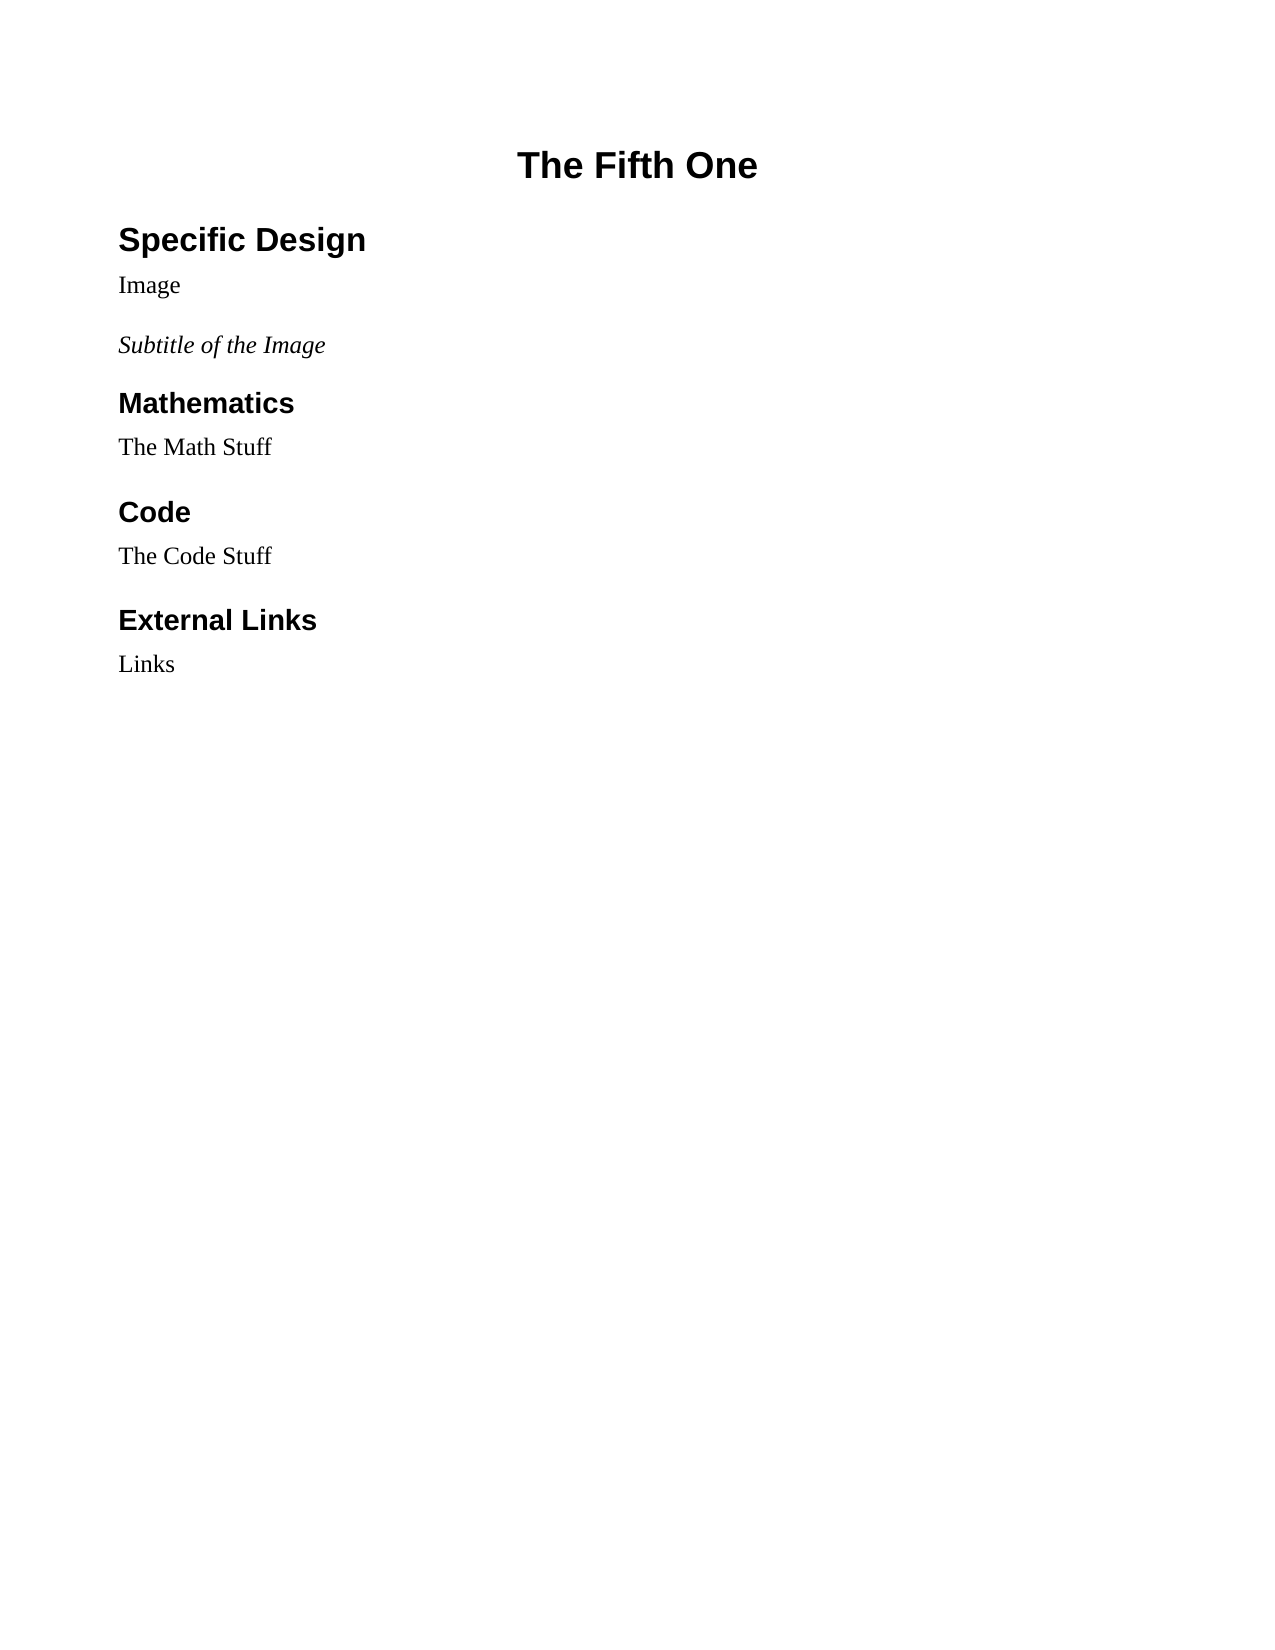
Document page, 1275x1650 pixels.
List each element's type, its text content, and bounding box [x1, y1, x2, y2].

subtitle External Links [118, 603, 1157, 636]
text Subtitle of the Image [118, 331, 1157, 359]
text Links [118, 649, 1157, 678]
text The Code Stuff [118, 541, 1157, 569]
text Image [118, 271, 1157, 299]
subtitle The Fifth One [118, 143, 1157, 186]
subtitle Specific Design [118, 219, 1157, 258]
subtitle Code [118, 495, 1157, 528]
text The Math Stuff [118, 432, 1157, 461]
subtitle Mathematics [118, 386, 1157, 420]
